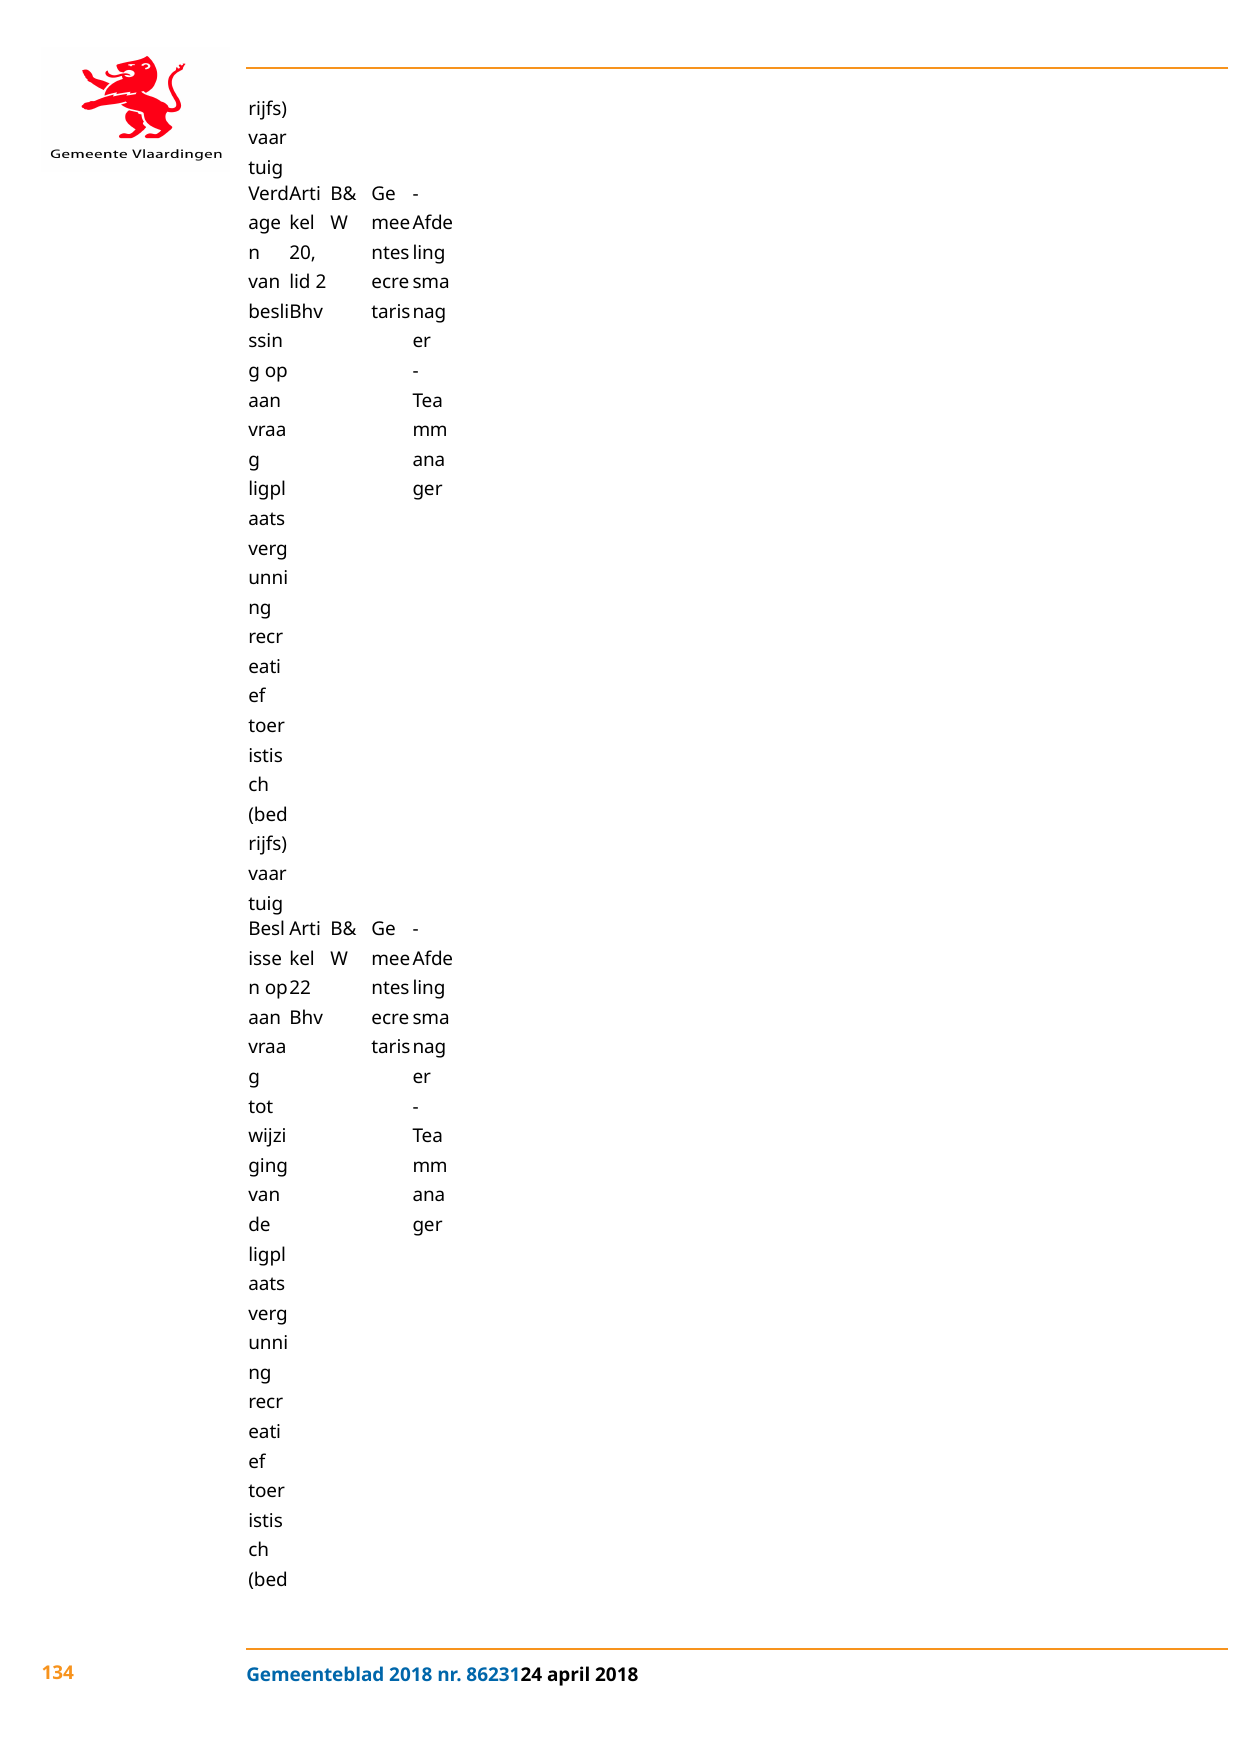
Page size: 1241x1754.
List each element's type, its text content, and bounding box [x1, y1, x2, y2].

table_cell Gemeentesecretaris [371, 180, 412, 915]
picture [41, 47, 231, 172]
table_cell Artikel 20, lid 2 Bhv [289, 180, 330, 915]
table_cell [453, 95, 494, 180]
table_cell Verdagen van beslissing op aanvraag ligplaatsvergunning recreatief toeristisch (bedrijfs)vaartuig [248, 180, 289, 915]
table_cell [453, 915, 494, 1592]
table_cell Gemeentesecretaris [371, 915, 412, 1592]
table_cell - Afdelingsmanager - Teammanager [412, 180, 453, 915]
table_cell Beslissen op aanvraag tot wijziging van de ligplaatsvergunning recreatief toeristisch (bed [248, 915, 289, 1592]
table_cell Artikel 22 Bhv [289, 915, 330, 1592]
table_cell B&W [330, 915, 371, 1592]
table_cell [289, 95, 330, 180]
table_cell [412, 95, 453, 180]
table_cell [330, 95, 371, 180]
table_cell - Afdelingsmanager - Teammanager [412, 915, 453, 1592]
table_cell [453, 180, 494, 915]
table_cell B&W [330, 180, 371, 915]
table_cell rijfs)vaartuig [248, 95, 289, 180]
table_cell [371, 95, 412, 180]
